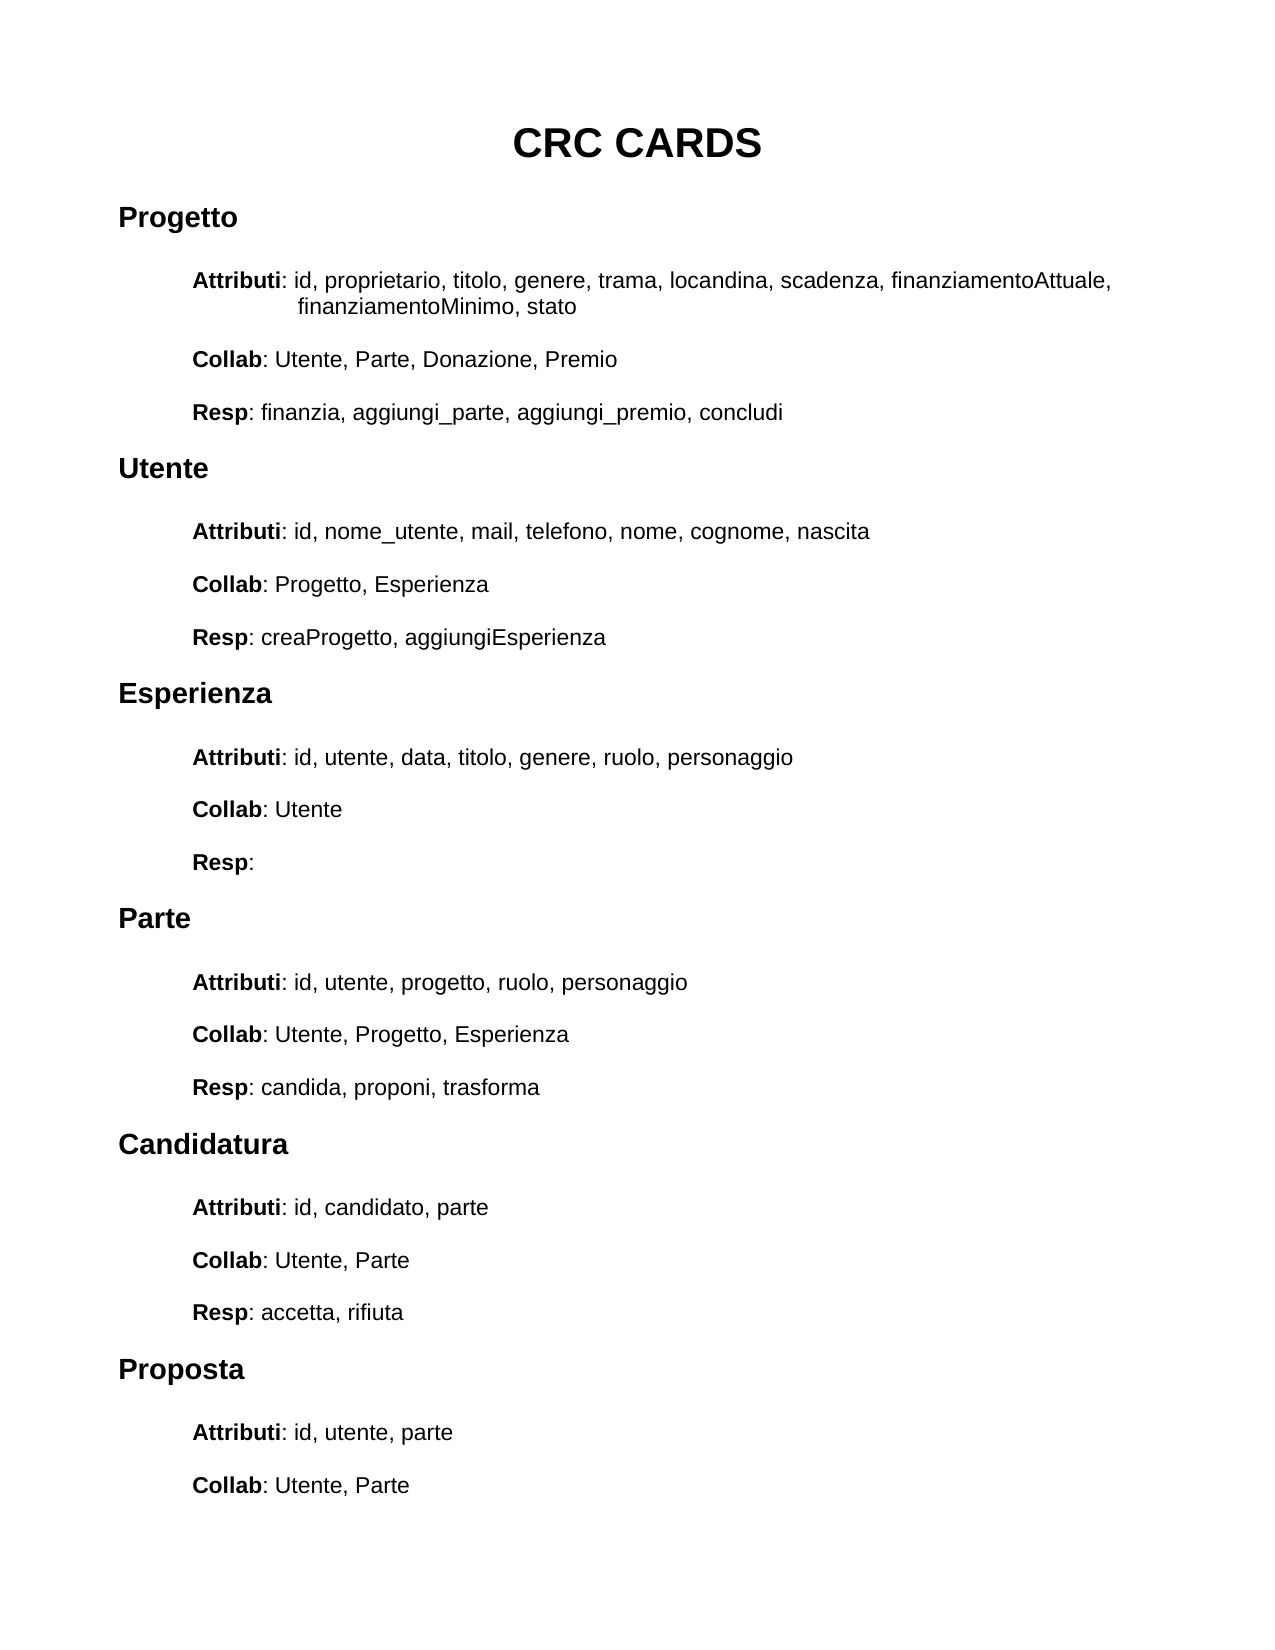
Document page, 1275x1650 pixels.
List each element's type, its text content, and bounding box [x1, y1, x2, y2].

text Resp: accetta, rifiuta [118, 1299, 1157, 1326]
text Attributi: id, candidato, parte [118, 1194, 1157, 1220]
text Resp: [118, 849, 1157, 875]
text Candidatura [118, 1127, 1157, 1160]
text Resp: creaProgetto, aggiungiEsperienza [118, 624, 1157, 650]
text CRC CARDS [118, 118, 1157, 166]
text Attributi: id, utente, progetto, ruolo, personaggio [118, 969, 1157, 995]
text Attributi: id, utente, data, titolo, genere, ruolo, personaggio [118, 743, 1157, 770]
text Collab: Utente, Parte [118, 1472, 1157, 1498]
text Attributi: id, nome_utente, mail, telefono, nome, cognome, nascita [118, 518, 1157, 544]
text Resp: finanzia, aggiungi_parte, aggiungi_premio, concludi [118, 398, 1157, 425]
text Collab: Utente, Progetto, Esperienza [118, 1021, 1157, 1048]
text Collab: Utente, Parte, Donazione, Premio [118, 346, 1157, 372]
text Collab: Utente, Parte [118, 1247, 1157, 1273]
text Collab: Utente [118, 796, 1157, 822]
text Collab: Progetto, Esperienza [118, 571, 1157, 597]
text Esperienza [118, 676, 1157, 710]
text Progetto [118, 199, 1157, 233]
text Resp: candida, proponi, trasforma [118, 1074, 1157, 1100]
text Utente [118, 451, 1157, 485]
text Parte [118, 902, 1157, 935]
text Proposta [118, 1352, 1157, 1386]
text Attributi: id, proprietario, titolo, genere, trama, locandina, scadenza, finanziamentoAttuale, finanziamentoMinimo, stato [118, 267, 1157, 319]
text Attributi: id, utente, parte [118, 1419, 1157, 1445]
